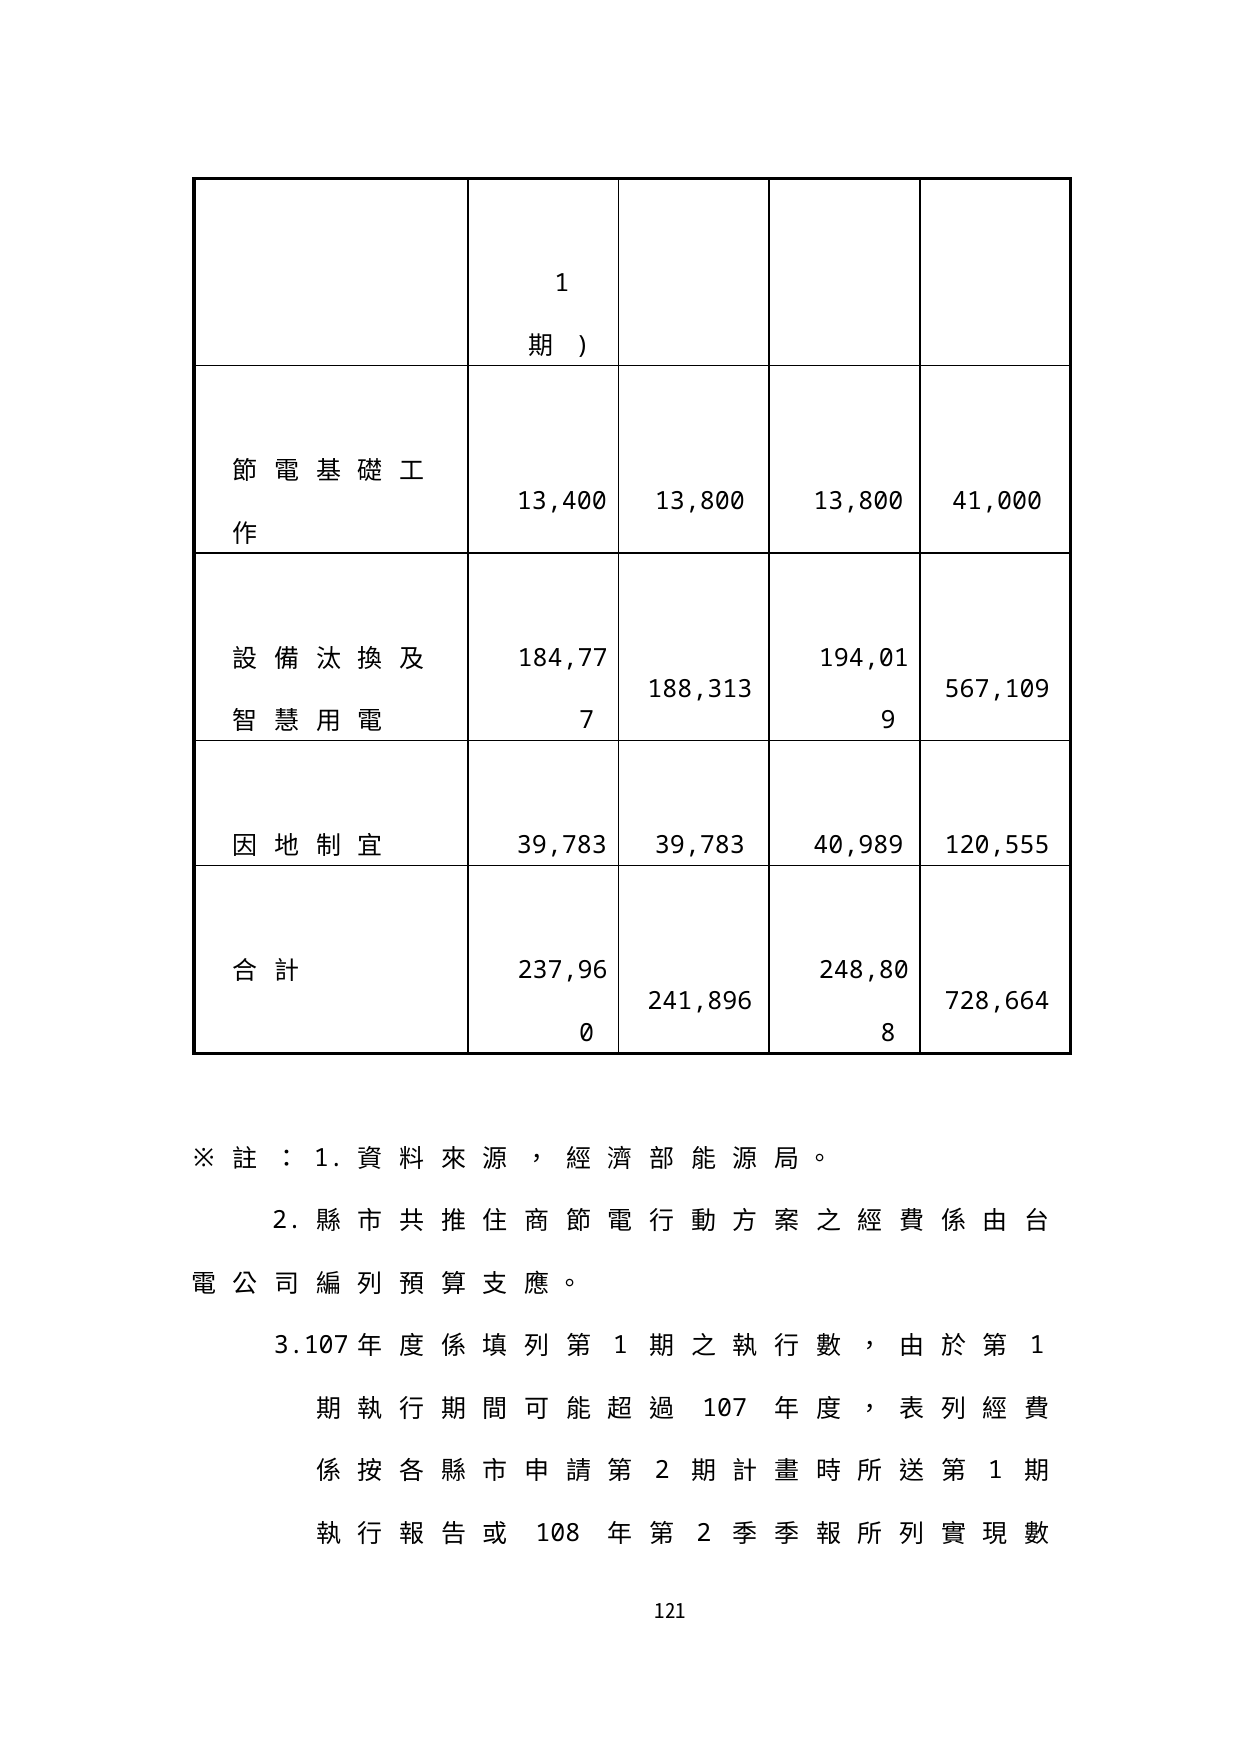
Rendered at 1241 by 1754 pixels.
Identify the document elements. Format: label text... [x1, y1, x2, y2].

table_header 1期) [469, 180, 618, 365]
table_cell 728,664 [921, 866, 1069, 1052]
table_cell 13,400 [469, 366, 618, 552]
table_cell 241,896 [619, 866, 768, 1052]
table_cell 13,800 [770, 366, 919, 552]
table_cell 120,555 [921, 741, 1069, 865]
table_cell 39,783 [619, 741, 768, 865]
table_cell 13,800 [619, 366, 768, 552]
table_cell 40,989 [770, 741, 919, 865]
table_cell 184,777 [469, 554, 618, 740]
table_header [770, 180, 919, 365]
table_cell 節電基礎工作 [196, 366, 467, 552]
table_cell 39,783 [469, 741, 618, 865]
table_cell 248,808 [770, 866, 919, 1052]
table_cell 因地制宜 [196, 741, 467, 865]
table_cell 188,313 [619, 554, 768, 740]
table_cell 567,109 [921, 554, 1069, 740]
table_cell 設備汰換及智慧用電 [196, 554, 467, 740]
table_cell 合計 [196, 866, 467, 1052]
text 3.107年度係填列第1期之執行數，由於第1期執行期間可能超過107年度，表列經費係按各縣市申請第2期計畫時所送第1期執行報告或108年第2季季報所列實現數 [183, 1302, 1058, 1552]
table_cell 194,019 [770, 554, 919, 740]
table_cell 237,960 [469, 866, 618, 1052]
text 2.縣市共推住商節電行動方案之經費係由台電公司編列預算支應。 [183, 1177, 1058, 1302]
table_header [196, 180, 467, 365]
table_cell 41,000 [921, 366, 1069, 552]
table_header [921, 180, 1069, 365]
table_header [619, 180, 768, 365]
text ※註：1.資料來源，經濟部能源局。 [183, 1115, 1058, 1177]
